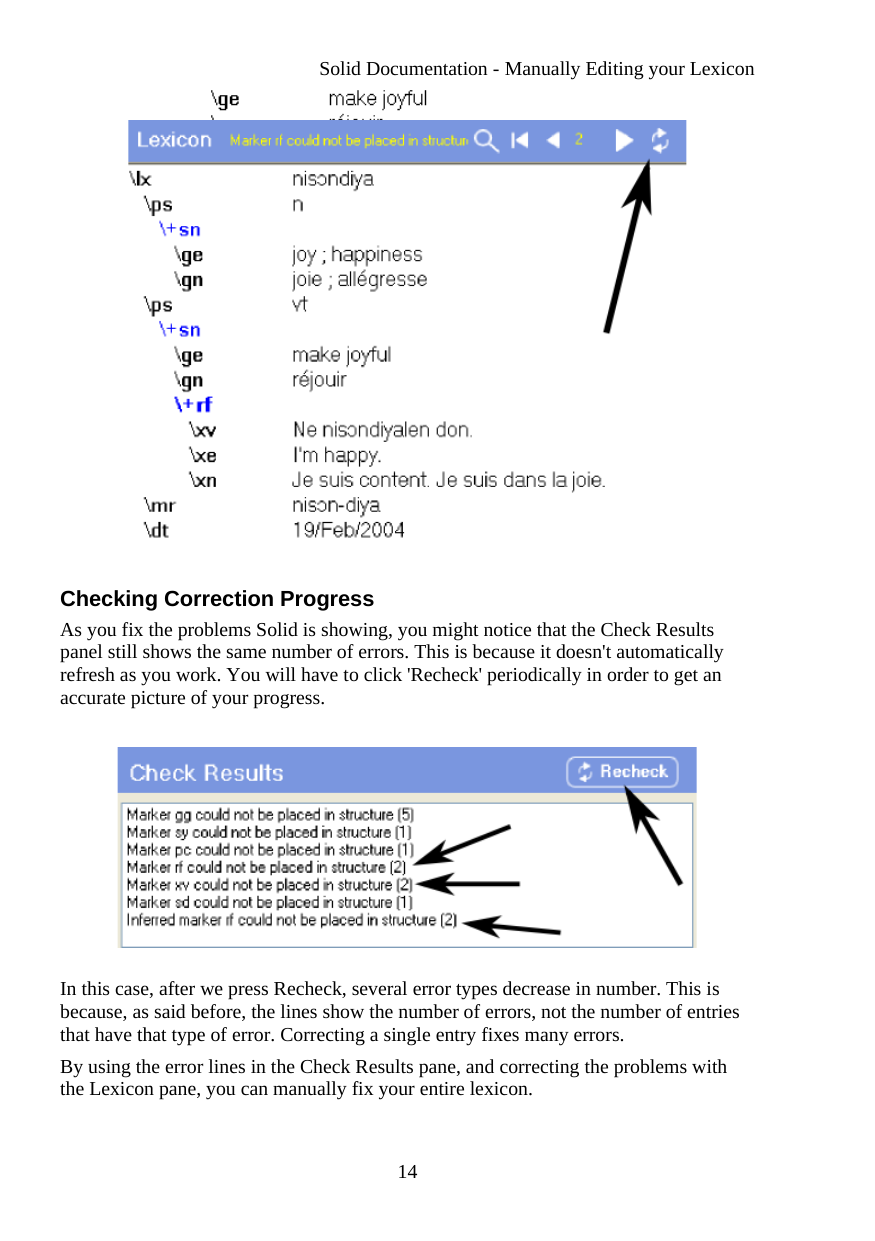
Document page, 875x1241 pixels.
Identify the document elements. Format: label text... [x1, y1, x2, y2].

text As you fix the problems Solid is showing, you might notice that the Check Results panel still shows the same number of errors. This is because it doesn't automatically refresh as you work. You will have to click 'Recheck' periodically in order to get an accurate picture of your progress. [60, 617, 754, 709]
subtitle Checking Correction Progress [60, 557, 754, 611]
text By using the error lines in the Check Results pane, and correcting the problems with the Lexicon pane, you can manually fix your entire lexicon. [60, 1054, 754, 1100]
picture [128, 90, 687, 557]
picture [117, 747, 697, 948]
text In this case, after we press Recheck, several error types decrease in number. This is because, as said before, the lines show the number of errors, not the number of entries that have that type of error. Correcting a single entry fixes many errors. [60, 718, 754, 1046]
